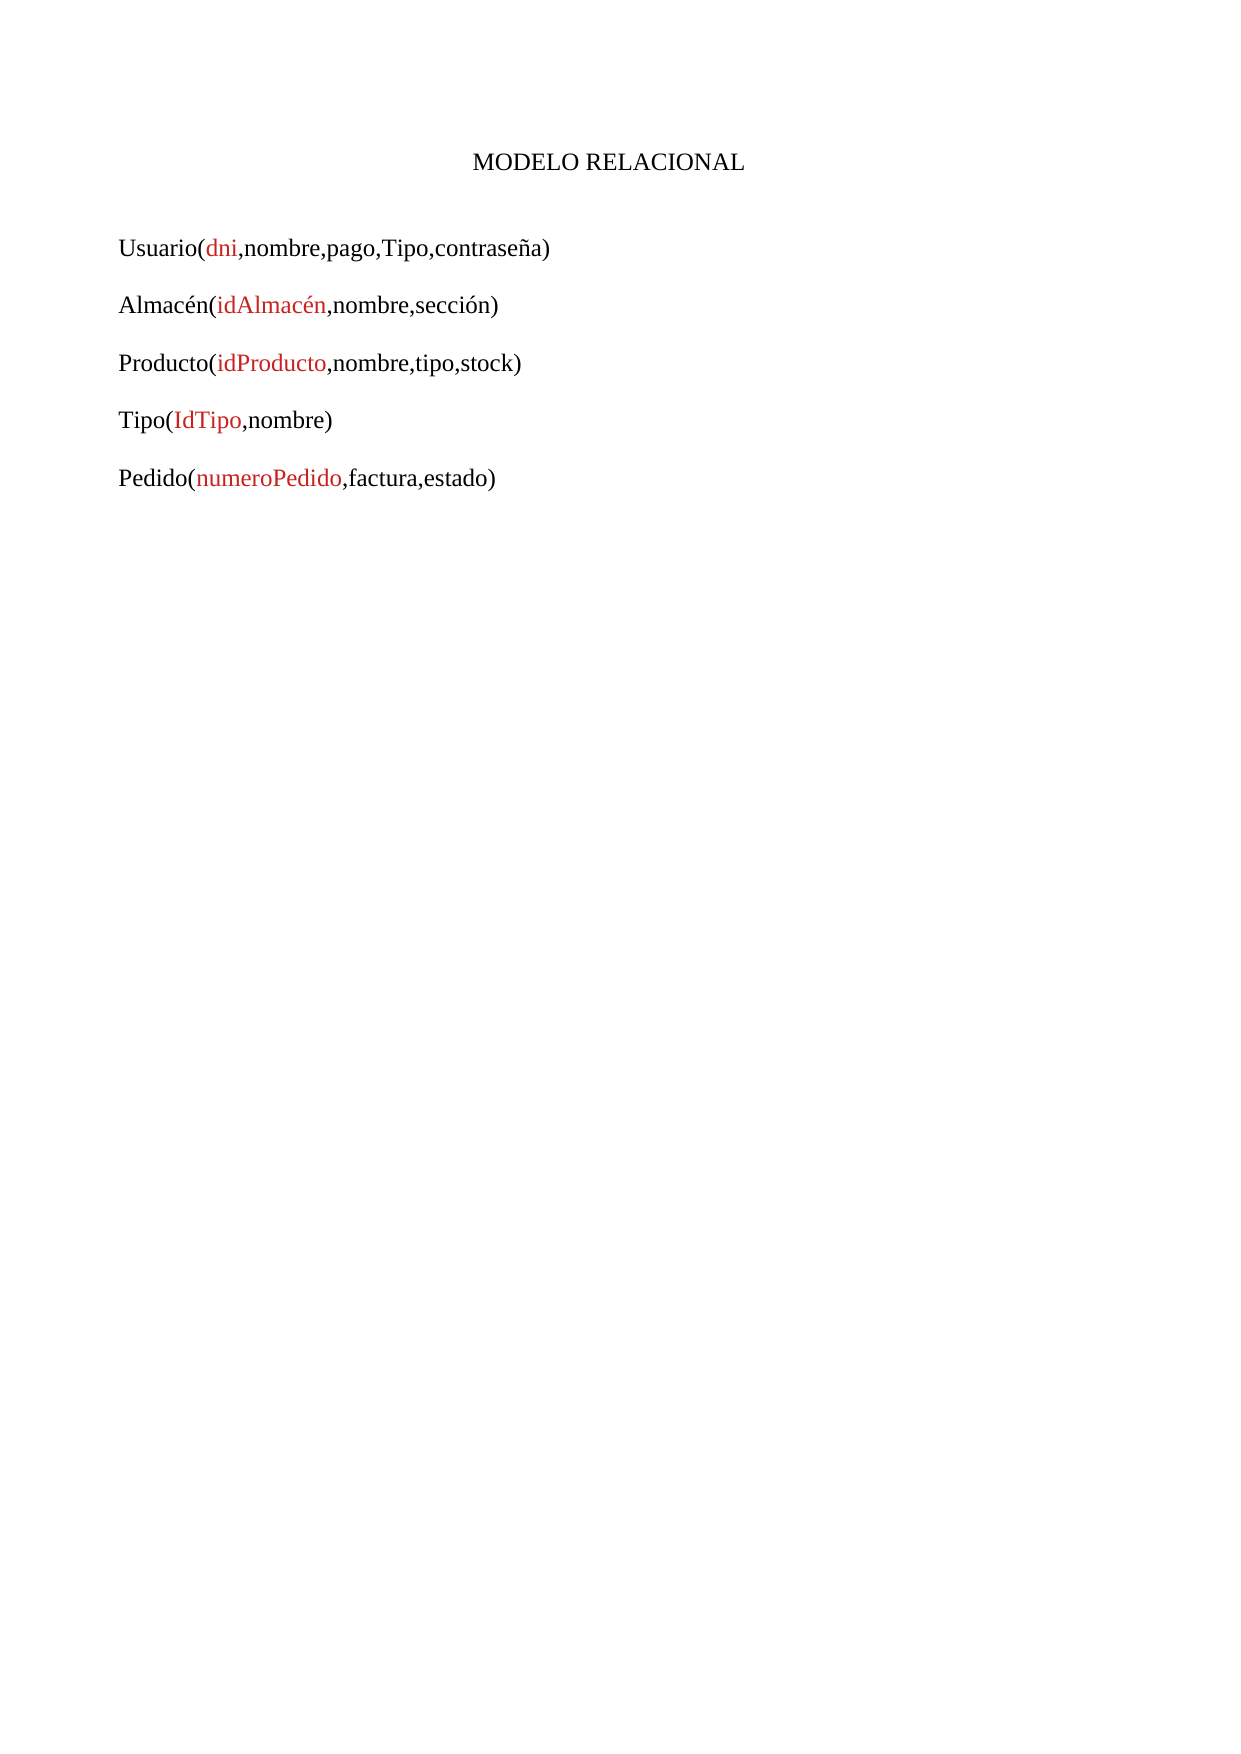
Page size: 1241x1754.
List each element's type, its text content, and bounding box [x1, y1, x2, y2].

text Tipo(IdTipo,nombre) [118, 406, 1122, 434]
text Almacén(idAlmacén,nombre,sección) [118, 291, 1122, 319]
text Usuario(dni,nombre,pago,Tipo,contraseña) [118, 233, 1122, 262]
text MODELO RELACIONAL [118, 147, 1122, 176]
text Producto(idProducto,nombre,tipo,stock) [118, 348, 1122, 377]
text Pedido(numeroPedido,factura,estado) [118, 463, 1122, 492]
